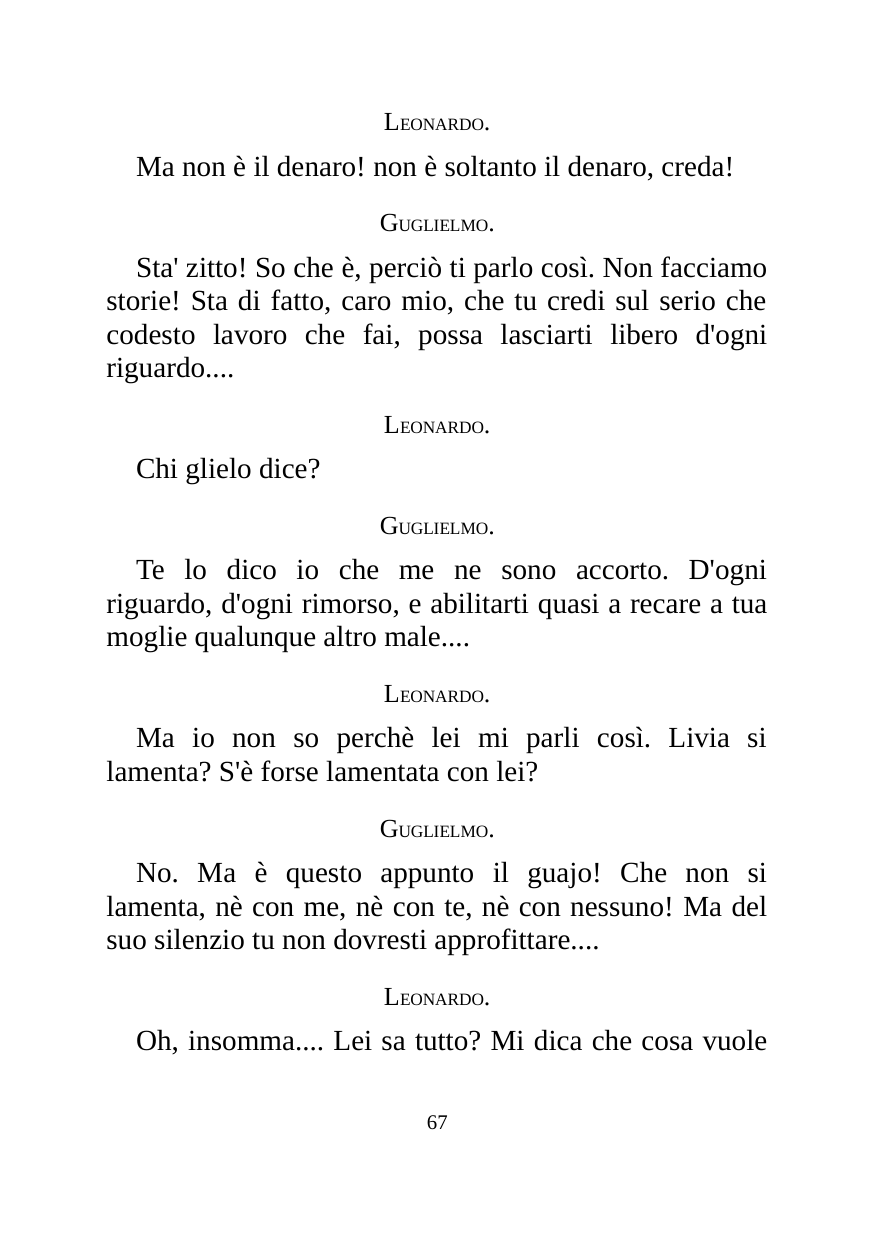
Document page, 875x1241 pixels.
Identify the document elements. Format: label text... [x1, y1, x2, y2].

text Ma non è il denaro! non è soltanto il denaro, creda! [106, 149, 768, 182]
text Leonardo. [106, 409, 768, 439]
text Guglielmo. [106, 510, 768, 540]
text Ma io non so perchè lei mi parli così. Livia si lamenta? S'è forse lamentata con lei? [106, 721, 768, 788]
text Oh, insomma.... Lei sa tutto? Mi dica che cosa vuole [106, 1023, 768, 1057]
text Guglielmo. [106, 813, 768, 843]
text Te lo dico io che me ne sono accorto. D'ogni riguardo, d'ogni rimorso, e abilitarti quasi a recare a tua moglie qualunque altro male.... [106, 552, 768, 653]
text No. Ma è questo appunto il guajo! Che non si lamenta, nè con me, nè con te, nè con nessuno! Ma del suo silenzio tu non dovresti approfittare.... [106, 855, 768, 956]
text Leonardo. [106, 678, 768, 708]
text Chi glielo dice? [106, 451, 768, 485]
text Leonardo. [106, 981, 768, 1011]
text Leonardo. [106, 106, 768, 136]
text Sta' zitto! So che è, perciò ti parlo così. Non facciamo storie! Sta di fatto, caro mio, che tu credi sul serio che codesto lavoro che fai, possa lasciarti libero d'ogni riguardo.... [106, 250, 768, 384]
text Guglielmo. [106, 207, 768, 237]
